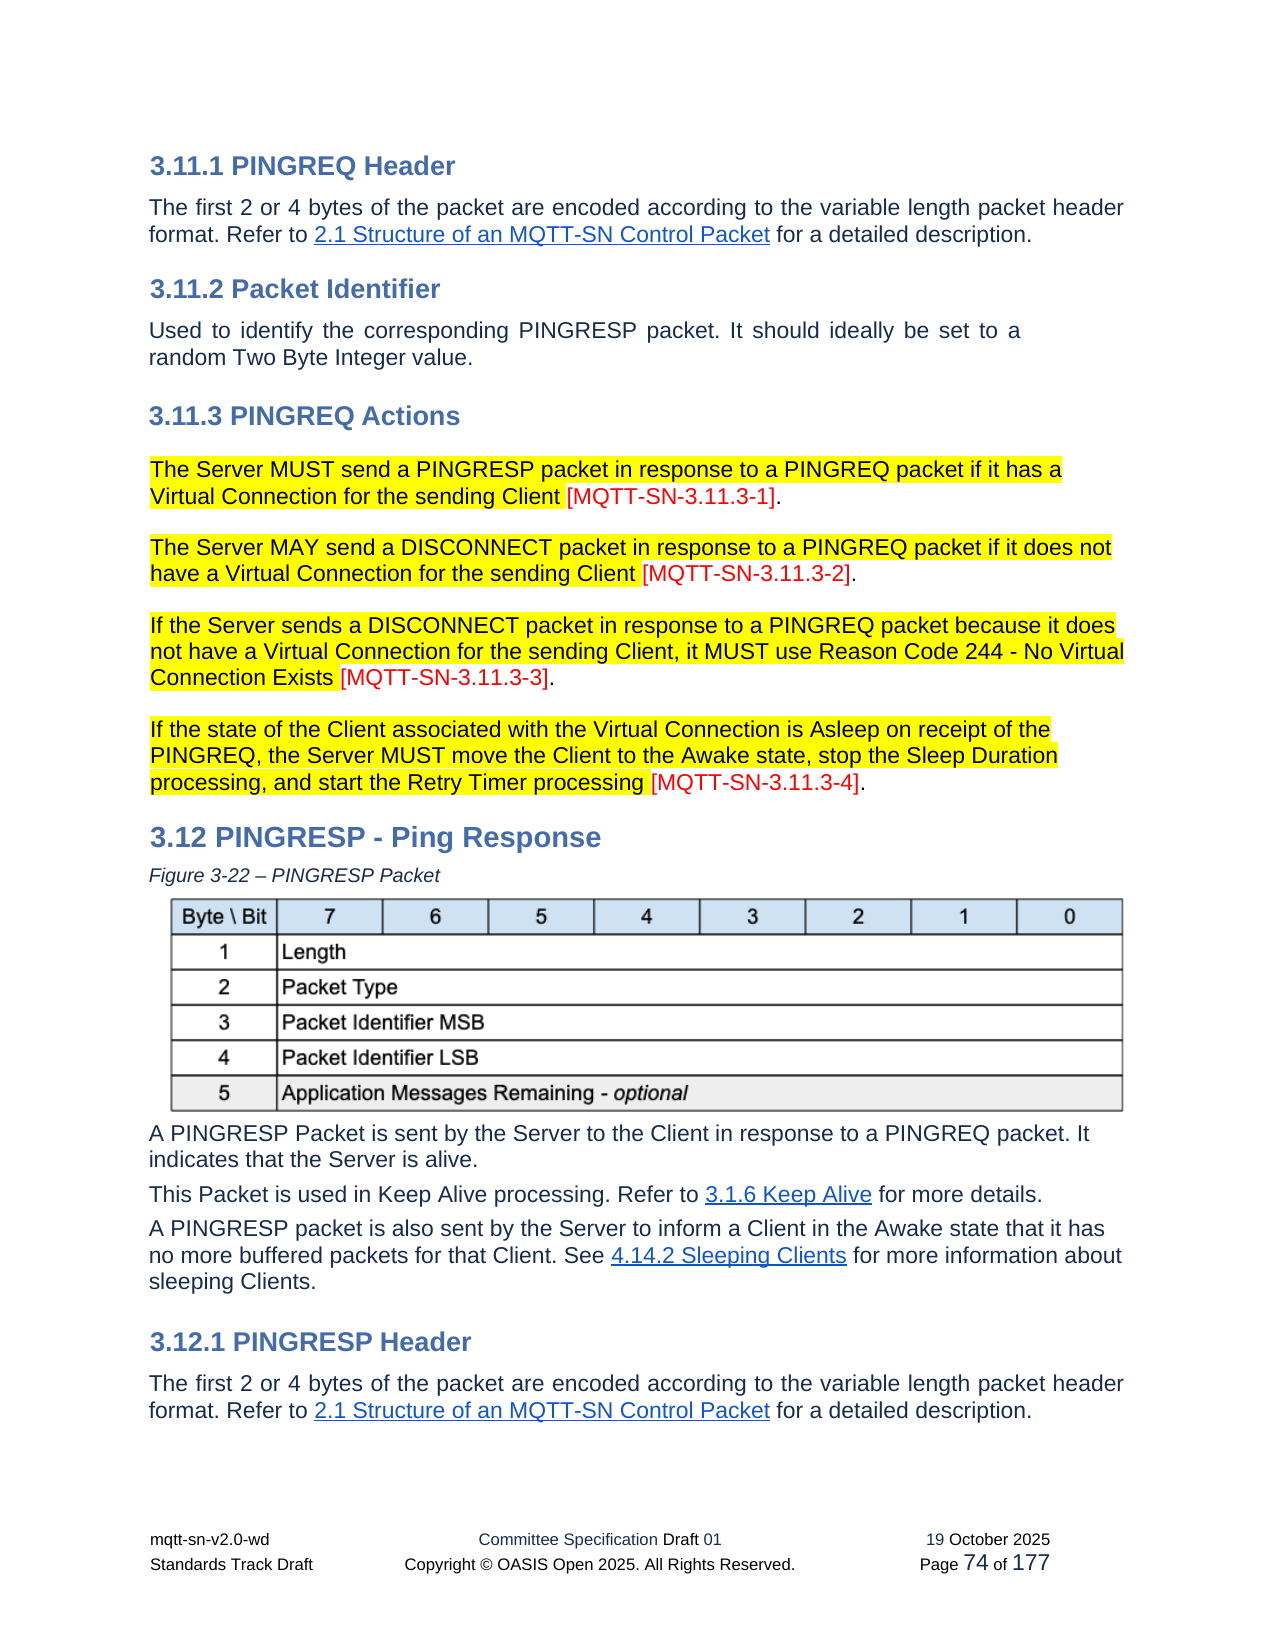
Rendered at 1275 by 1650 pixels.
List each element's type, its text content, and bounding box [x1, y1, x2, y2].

text The Server MUST send a PINGRESP packet in response to a PINGREQ packet if it has a Virtual Connection for the sending Client [MQTT-SN-3.11.3-1]. [150, 456, 1125, 509]
subtitle 3.11.2 Packet Identifier [150, 273, 1124, 304]
text This Packet is used in Keep Alive processing. Refer to 3.1.6 Keep Alive for more details. [148, 1181, 1124, 1207]
text Figure 3-22 – PINGRESP Packet [148, 864, 1124, 887]
text A PINGRESP Packet is sent by the Server to the Client in response to a PINGREQ packet. It indicates that the Server is alive. [148, 1119, 1124, 1172]
subtitle 3.12.1 PINGRESP Header [150, 1326, 1124, 1357]
text A PINGRESP packet is also sent by the Server to inform a Client in the Awake state that it has no more buffered packets for that Client. See 4.14.2 Sleeping Clients for more information about sleeping Clients. [148, 1215, 1124, 1294]
text The first 2 or 4 bytes of the packet are encoded according to the variable length packet header format. Refer to 2.1 Structure of an MQTT-SN Control Packet for a detailed description. [148, 1370, 1124, 1423]
subtitle 3.11.3 PINGREQ Actions [148, 400, 1124, 431]
subtitle 3.12 PINGRESP - Ping Response [150, 820, 1124, 853]
text Used to identify the corresponding PINGRESP packet. It should ideally be set to a random Two Byte Integer value. [148, 317, 1022, 370]
text If the state of the Client associated with the Virtual Connection is Asleep on receipt of the PINGREQ, the Server MUST move the Client to the Awake state, stop the Sleep Duration processing, and start the Retry Timer processing [MQTT-SN-3.11.3-4]. [150, 716, 1125, 795]
text The first 2 or 4 bytes of the packet are encoded according to the variable length packet header format. Refer to 2.1 Structure of an MQTT-SN Control Packet for a detailed description. [148, 194, 1124, 247]
subtitle 3.11.1 PINGREQ Header [150, 150, 1124, 181]
text The Server MAY send a DISCONNECT packet in response to a PINGREQ packet if it does not have a Virtual Connection for the sending Client [MQTT-SN-3.11.3-2]. [150, 534, 1125, 587]
text If the Server sends a DISCONNECT packet in response to a PINGREQ packet because it does not have a Virtual Connection for the sending Client, it MUST use Reason Code 244 - No Virtual Connection Exists [MQTT-SN-3.11.3-3]. [150, 612, 1125, 691]
picture [148, 898, 1124, 1112]
